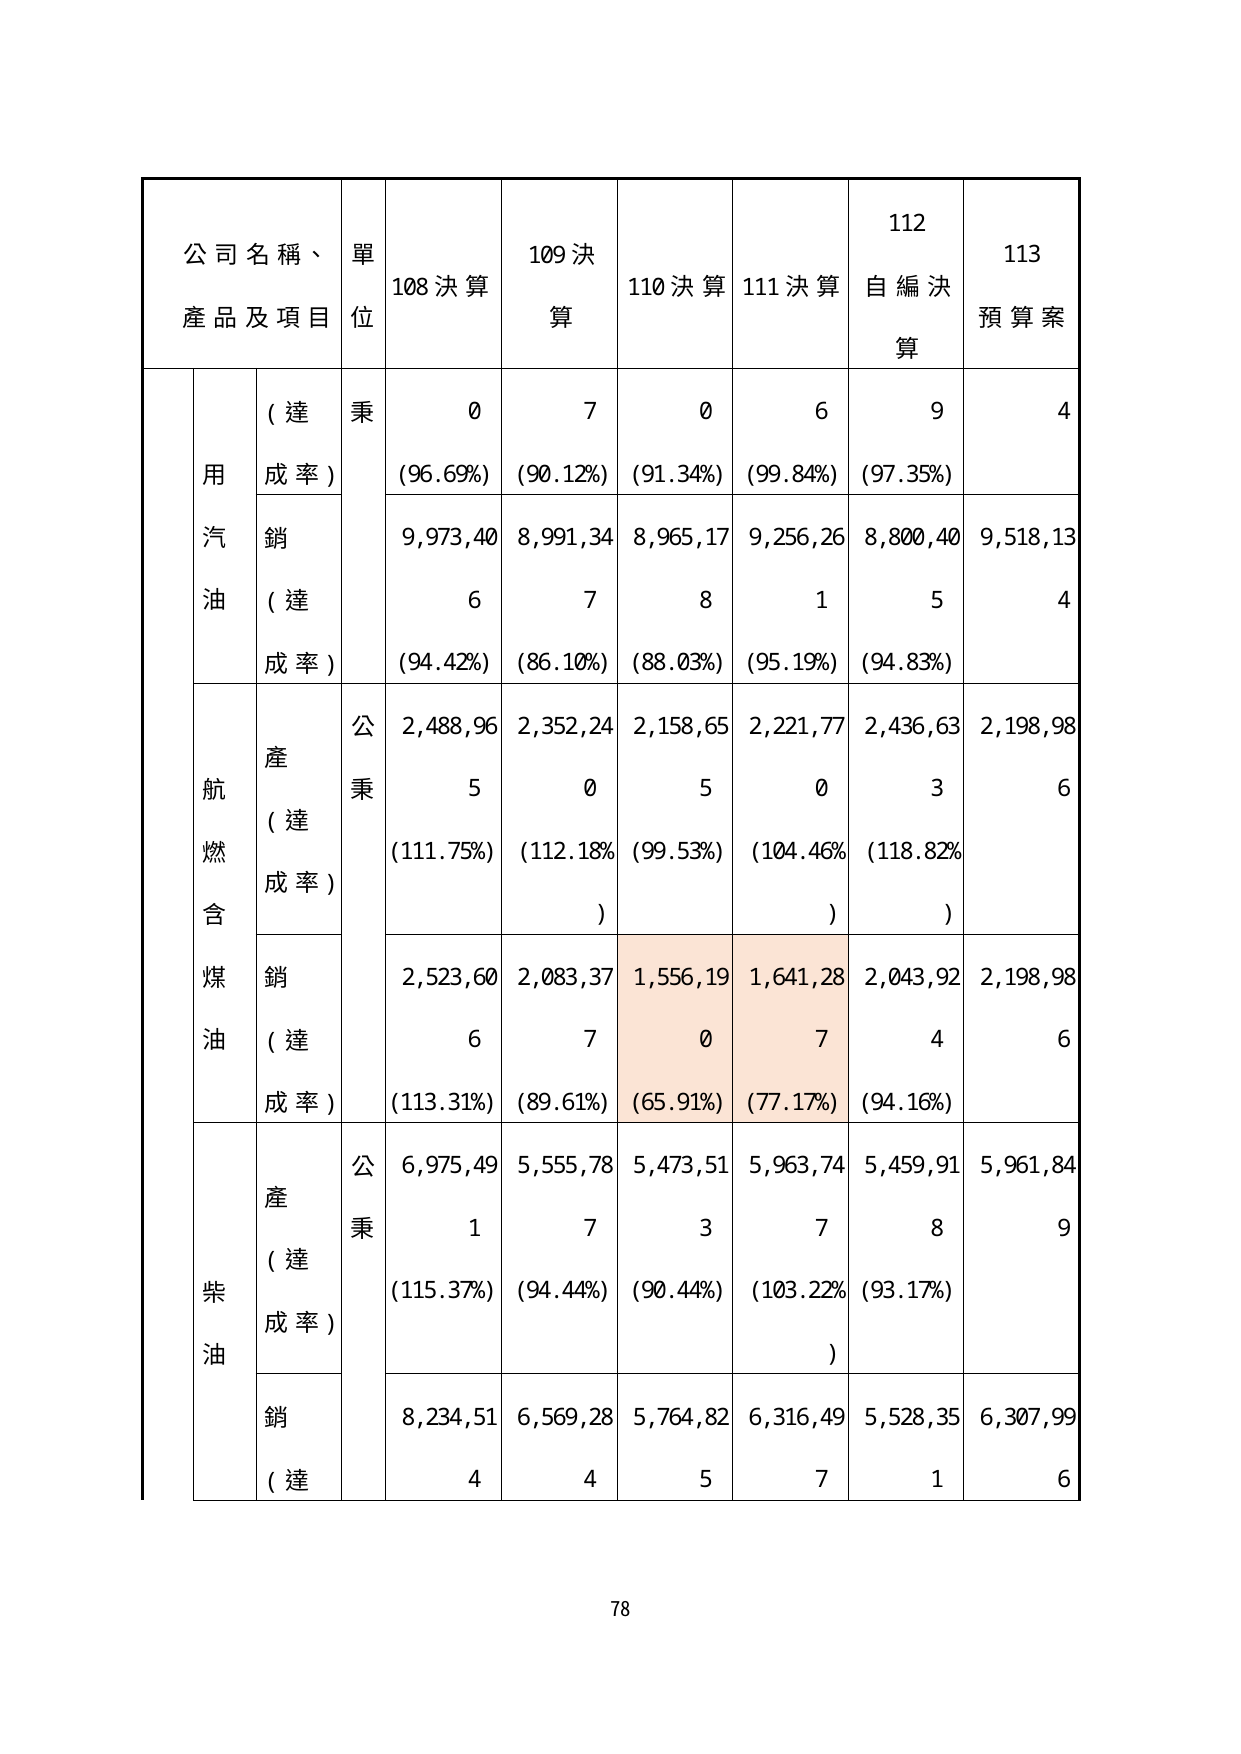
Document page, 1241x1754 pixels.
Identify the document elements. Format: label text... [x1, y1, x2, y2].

table_cell 9 (97.35%) [849, 369, 963, 494]
table_cell [144, 997, 193, 1122]
table_cell 2,158,655 (99.53%) [618, 684, 732, 933]
table_cell 2,083,377 (89.61%) [502, 935, 617, 1122]
table_cell 6,316,497 [733, 1374, 848, 1500]
table_cell 2,198,986 [964, 935, 1078, 1122]
table_cell 銷 (達成率) [257, 935, 341, 1122]
table_cell (達成率) [257, 369, 341, 494]
table_cell 8,965,178 (88.03%) [618, 495, 732, 682]
table_header 111決算 [733, 180, 848, 368]
table_cell 2,488,965 (111.75%) [386, 684, 501, 933]
table_header 109決算 [502, 180, 617, 368]
table_cell 8,234,514 [386, 1374, 501, 1500]
table_cell [144, 494, 193, 557]
table_cell [144, 369, 193, 494]
table_header 108決算 [386, 180, 501, 368]
table_cell 6 (99.84%) [733, 369, 848, 494]
table_cell 5,963,747 (103.22%) [733, 1123, 848, 1373]
table_header 110決算 [618, 180, 732, 368]
table_cell 公秉 [342, 684, 385, 1122]
table_cell [144, 1186, 193, 1373]
table_cell [144, 1437, 193, 1500]
table_cell 0 (96.69%) [386, 369, 501, 494]
table_cell 8,800,405 (94.83%) [849, 495, 963, 682]
table_cell 銷 (達成率) [257, 495, 341, 682]
table_cell 2,198,986 [964, 684, 1078, 933]
table_cell 5,473,513 (90.44%) [618, 1123, 732, 1373]
table_cell 航燃含煤油 [194, 684, 256, 1122]
table_cell [144, 558, 193, 682]
table_cell [144, 934, 193, 997]
table_cell 5,528,351 [849, 1374, 963, 1500]
table_cell 9,256,261 (95.19%) [733, 495, 848, 682]
table_cell 2,352,240 (112.18%) [502, 684, 617, 933]
table_cell 1,556,190 (65.91%) [618, 935, 732, 1122]
table_cell 2,043,924 (94.16%) [849, 935, 963, 1122]
table_cell [144, 1122, 193, 1186]
table_cell 2,436,633 (118.82%) [849, 684, 963, 933]
table_cell 柴油 [194, 1123, 256, 1500]
table_cell 6,975,491 (115.37%) [386, 1123, 501, 1373]
table_cell 5,459,918 (93.17%) [849, 1123, 963, 1373]
table_cell [144, 1373, 193, 1437]
table_cell [144, 683, 193, 746]
table_cell 6,307,996 [964, 1374, 1078, 1500]
table_cell 銷 (達成率) [257, 1374, 341, 1500]
table_cell 4 [964, 369, 1078, 494]
table_cell 5,764,825 [618, 1374, 732, 1500]
table_cell 2,221,770 (104.46%) [733, 684, 848, 933]
table_cell 秉 [342, 369, 385, 682]
table_cell 5,555,787 (94.44%) [502, 1123, 617, 1373]
table_cell 2,523,606 (113.31%) [386, 935, 501, 1122]
table_header 公司名稱、產品及項目 [144, 180, 341, 368]
table_cell 1,641,287 (77.17%) [733, 935, 848, 1122]
table_cell 0 (91.34%) [618, 369, 732, 494]
table_cell 9,973,406 (94.42%) [386, 495, 501, 682]
table_cell [144, 746, 193, 933]
table_cell 8,991,347 (86.10%) [502, 495, 617, 682]
table_cell 7 (90.12%) [502, 369, 617, 494]
table_cell 產 (達成率) [257, 1123, 341, 1373]
table_header 113 預算案 [964, 180, 1078, 368]
table_cell 5,961,849 [964, 1123, 1078, 1373]
table_cell 用汽油 [194, 369, 256, 682]
table_cell 產 (達成率) [257, 684, 341, 933]
table_cell 公秉 [342, 1123, 385, 1500]
table_header 112 自編決算 [849, 180, 963, 368]
table_cell 9,518,134 [964, 495, 1078, 682]
table_header 單位 [342, 180, 385, 368]
table_cell 6,569,284 [502, 1374, 617, 1500]
